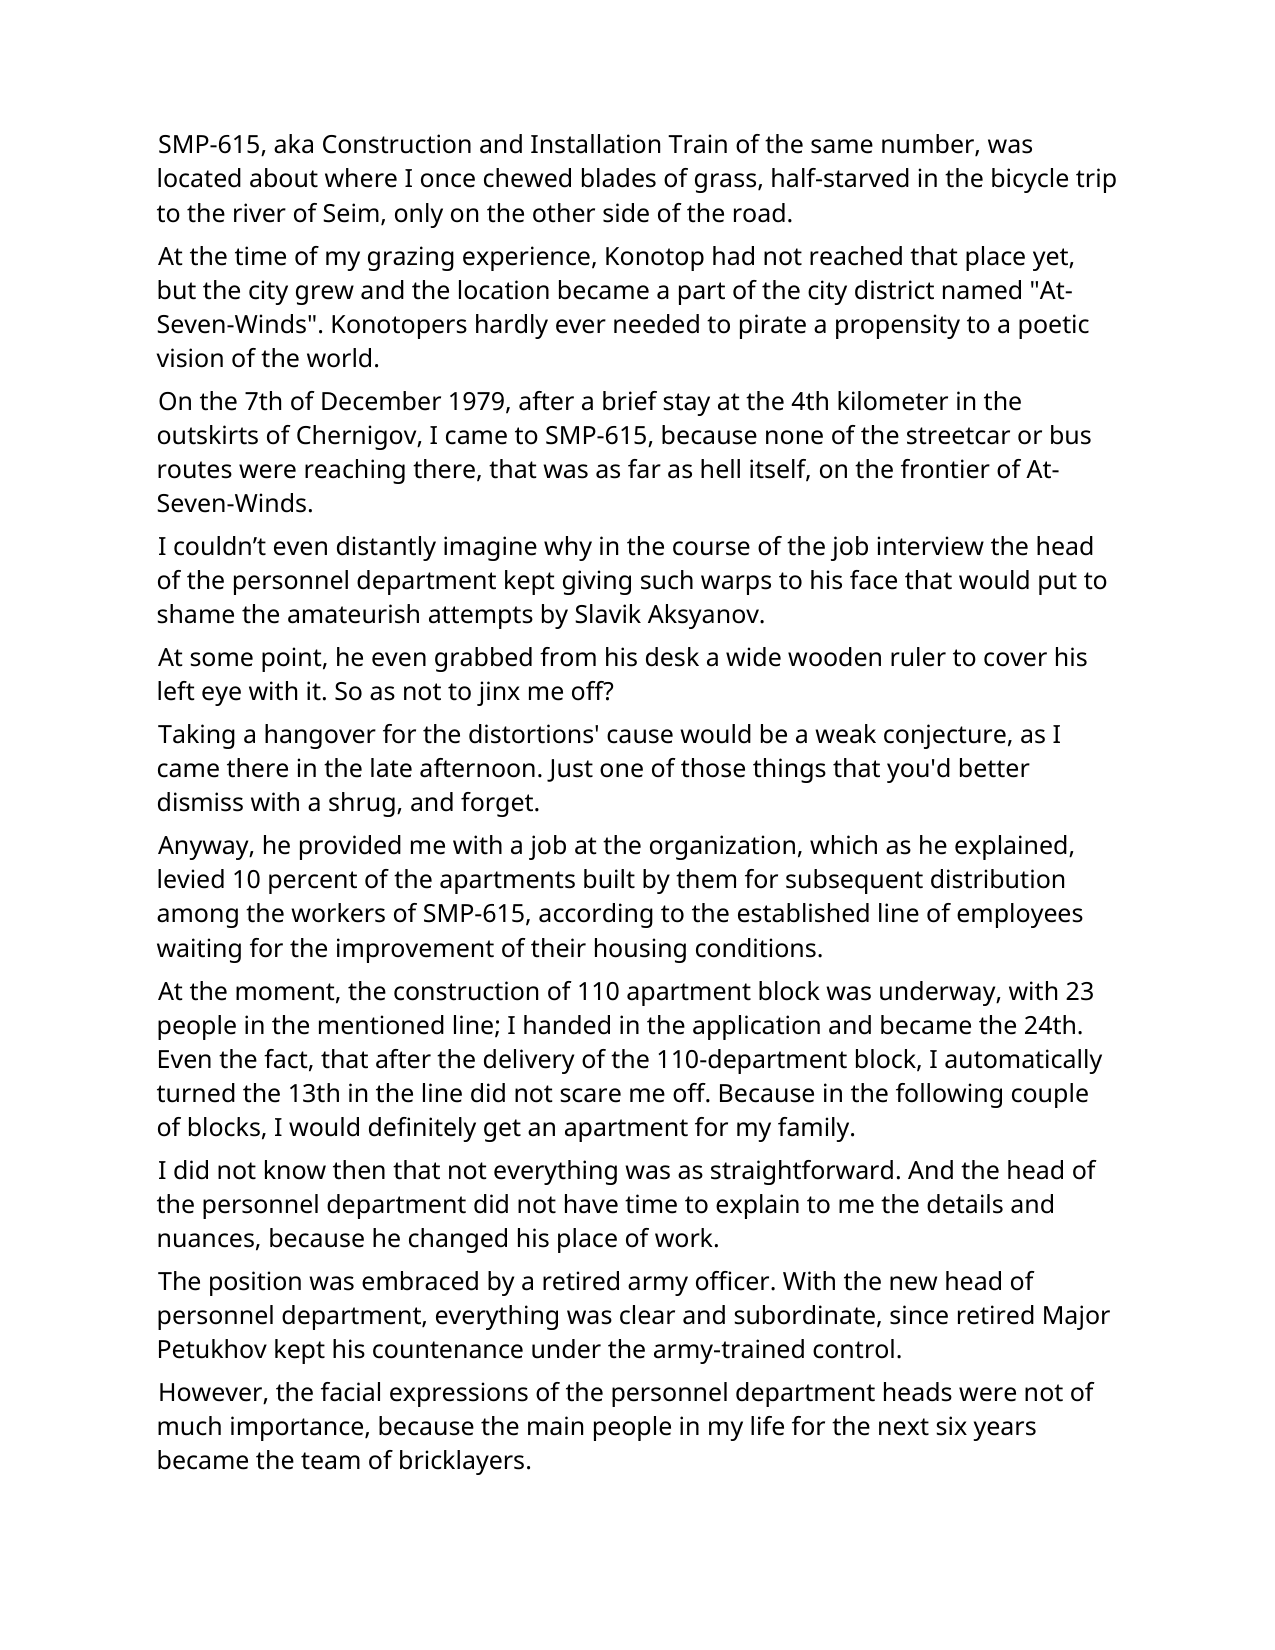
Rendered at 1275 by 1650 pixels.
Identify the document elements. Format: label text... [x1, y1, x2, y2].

text SMP-615, aka Construction and Installation Train of the same number, was located about where I once chewed blades of grass, half-starved in the bicycle trip to the river of Seim, only on the other side of the road. [156, 127, 1118, 229]
text At the time of my grazing experience, Konotop had not reached that place yet, but the city grew and the location became a part of the city district named "At-Seven-Winds". Konotopers hardly ever needed to pirate a propensity to a poetic vision of the world. [156, 238, 1118, 374]
text On the 7th of December 1979, after a brief stay at the 4th kilometer in the outskirts of Chernigov, I came to SMP-615, because none of the streetcar or bus routes were reaching there, that was as far as hell itself, on the frontier of At-Seven-Winds. [156, 383, 1118, 520]
text However, the facial expressions of the personnel department heads were not of much importance, because the main people in my life for the next six years became the team of bricklayers. [156, 1375, 1118, 1477]
text At some point, he even grabbed from his desk a wide wooden ruler to cover his left eye with it. So as not to jinx me off? [156, 640, 1118, 708]
text Taking a hangover for the distortions' cause would be a weak conjecture, as I came there in the late afternoon. Just one of those things that you'd better dismiss with a shrug, and forget. [156, 717, 1118, 819]
text At the moment, the construction of 110 apartment block was underway, with 23 people in the mentioned line; I handed in the application and became the 24th. Even the fact, that after the delivery of the 110-department block, I automatically turned the 13th in the line did not scare me off. Because in the following couple of blocks, I would definitely get an apartment for my family. [156, 973, 1118, 1143]
text Anyway, he provided me with a job at the organization, which as he explained, levied 10 percent of the apartments built by them for subsequent distribution among the workers of SMP-615, according to the established line of employees waiting for the improvement of their housing conditions. [156, 828, 1118, 964]
text The position was embraced by a retired army officer. With the new head of personnel department, everything was clear and subordinate, since retired Major Petukhov kept his countenance under the army-trained control. [156, 1264, 1118, 1366]
text I couldn’t even distantly imagine why in the course of the job interview the head of the personnel department kept giving such warps to his face that would put to shame the amateurish attempts by Slavik Aksyanov. [156, 529, 1118, 631]
text I did not know then that not everything was as straightforward. And the head of the personnel department did not have time to explain to me the details and nuances, because he changed his place of work. [156, 1152, 1118, 1255]
